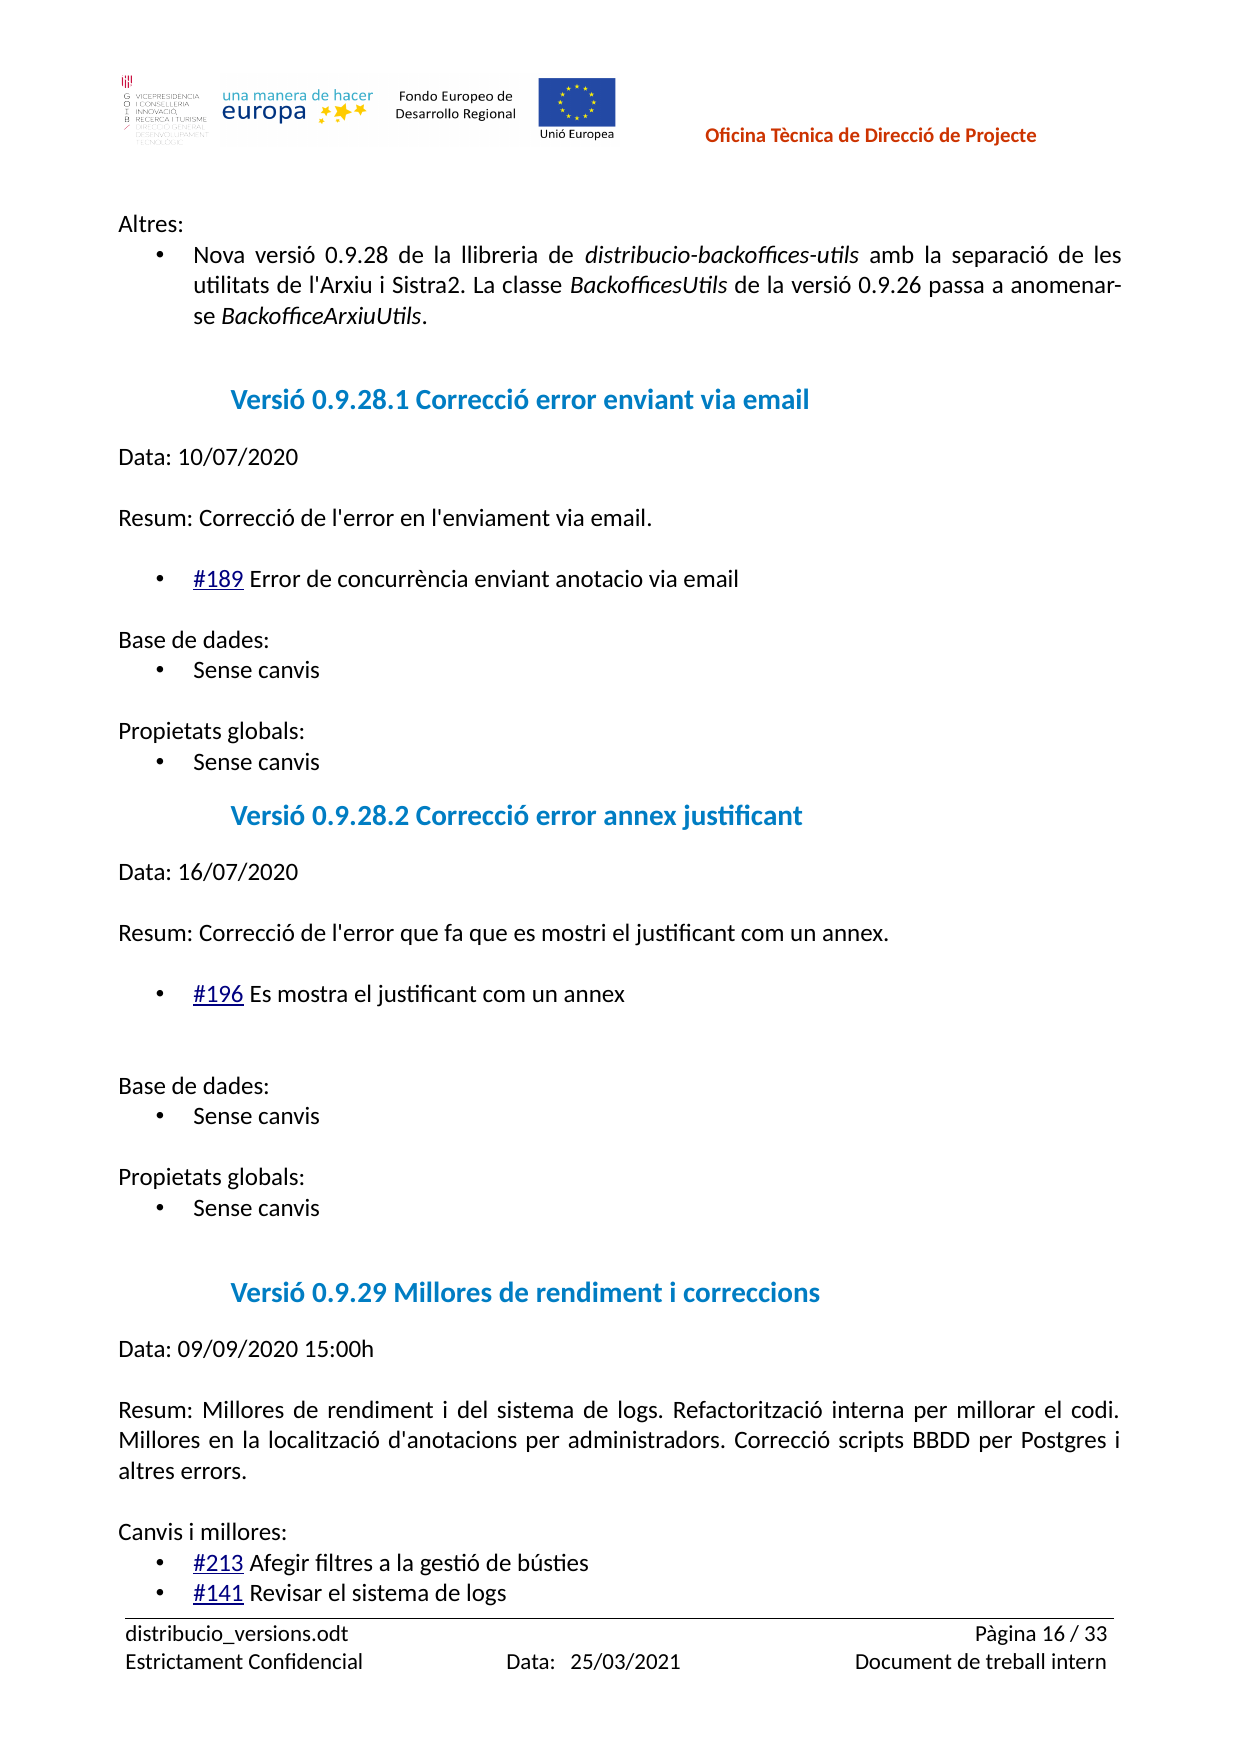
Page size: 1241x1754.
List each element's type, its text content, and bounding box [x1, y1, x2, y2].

subtitle Versió 0.9.29 Millores de rendiment i correccions [153, 1274, 1122, 1309]
list #213 Afegir filtres a la gestió de bústies [156, 1547, 1122, 1577]
text Canvis i millores: [118, 1516, 1122, 1547]
list Sense canvis [156, 1101, 1122, 1131]
subtitle Versió 0.9.28.1 Correcció error enviant via email [153, 381, 1122, 417]
text Propietats globals: [118, 1162, 1122, 1192]
list Sense canvis [156, 654, 1122, 685]
text Resum: Correcció de l'error que fa que es mostri el justificant com un annex. [118, 917, 1122, 948]
text Propietats globals: [118, 715, 1122, 746]
list Sense canvis [156, 1192, 1122, 1223]
text Resum: Millores de rendiment i del sistema de logs. Refactorització interna per millorar el codi. Millores en la localització d'anotacions per administradors. Correcció scripts BBDD per Postgres i altres errors. [118, 1394, 1122, 1486]
text Data: 10/07/2020 [118, 441, 1122, 471]
list #196 Es mostra el justificant com un annex [156, 978, 1122, 1009]
text Data: 16/07/2020 [118, 856, 1122, 887]
list Sense canvis [156, 746, 1122, 776]
list Nova versió 0.9.28 de la llibreria de distribucio-backoffices-utils amb la separació de les utilitats de l'Arxiu i Sistra2. La classe BackofficesUtils de la versió 0.9.26 passa a anomenar-se BackofficeArxiuUtils. [156, 239, 1122, 330]
text Data: 09/09/2020 15:00h [118, 1333, 1122, 1363]
text Resum: Correcció de l'error en l'enviament via email. [118, 502, 1122, 532]
text Base de dades: [118, 1070, 1122, 1101]
picture [219, 73, 621, 147]
list #141 Revisar el sistema de logs [156, 1577, 1122, 1608]
text Altres: [118, 208, 1122, 239]
text Base de dades: [118, 624, 1122, 654]
picture [118, 73, 213, 147]
subtitle Versió 0.9.28.2 Correcció error annex justificant [153, 797, 1122, 833]
list #189 Error de concurrència enviant anotacio via email [156, 563, 1122, 593]
